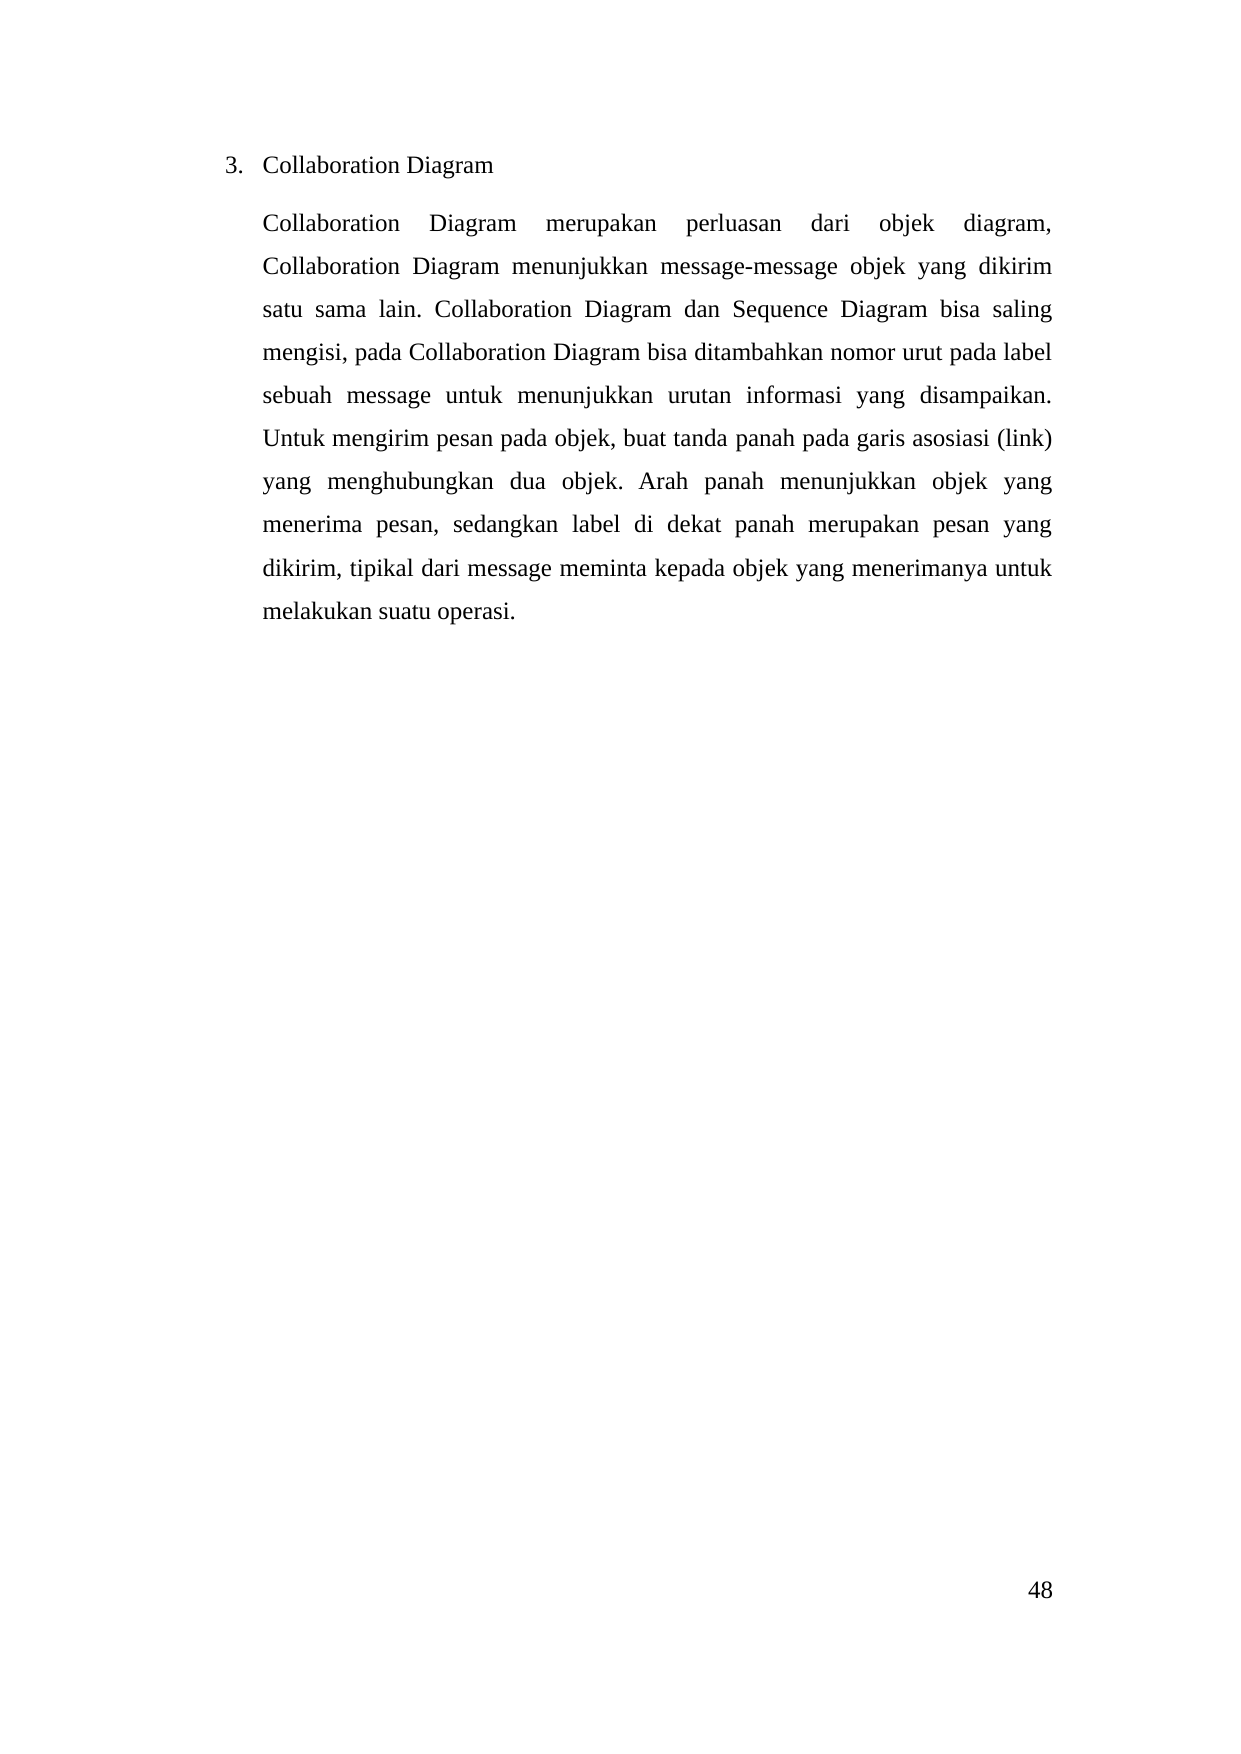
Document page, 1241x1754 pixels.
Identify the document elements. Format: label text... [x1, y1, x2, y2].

list Collaboration Diagram [225, 150, 1053, 179]
list Collaboration Diagram merupakan perluasan dari objek diagram, Collaboration Diagram menunjukkan message-message objek yang dikirim satu sama lain. Collaboration Diagram dan Sequence Diagram bisa saling mengisi, pada Collaboration Diagram bisa ditambahkan nomor urut pada label sebuah message untuk menunjukkan urutan informasi yang disampaikan. Untuk mengirim pesan pada objek, buat tanda panah pada garis asosiasi (link) yang menghubungkan dua objek. Arah panah menunjukkan objek yang menerima pesan, sedangkan label di dekat panah merupakan pesan yang dikirim, tipikal dari message meminta kepada objek yang menerimanya untuk melakukan suatu operasi. [225, 208, 1053, 624]
